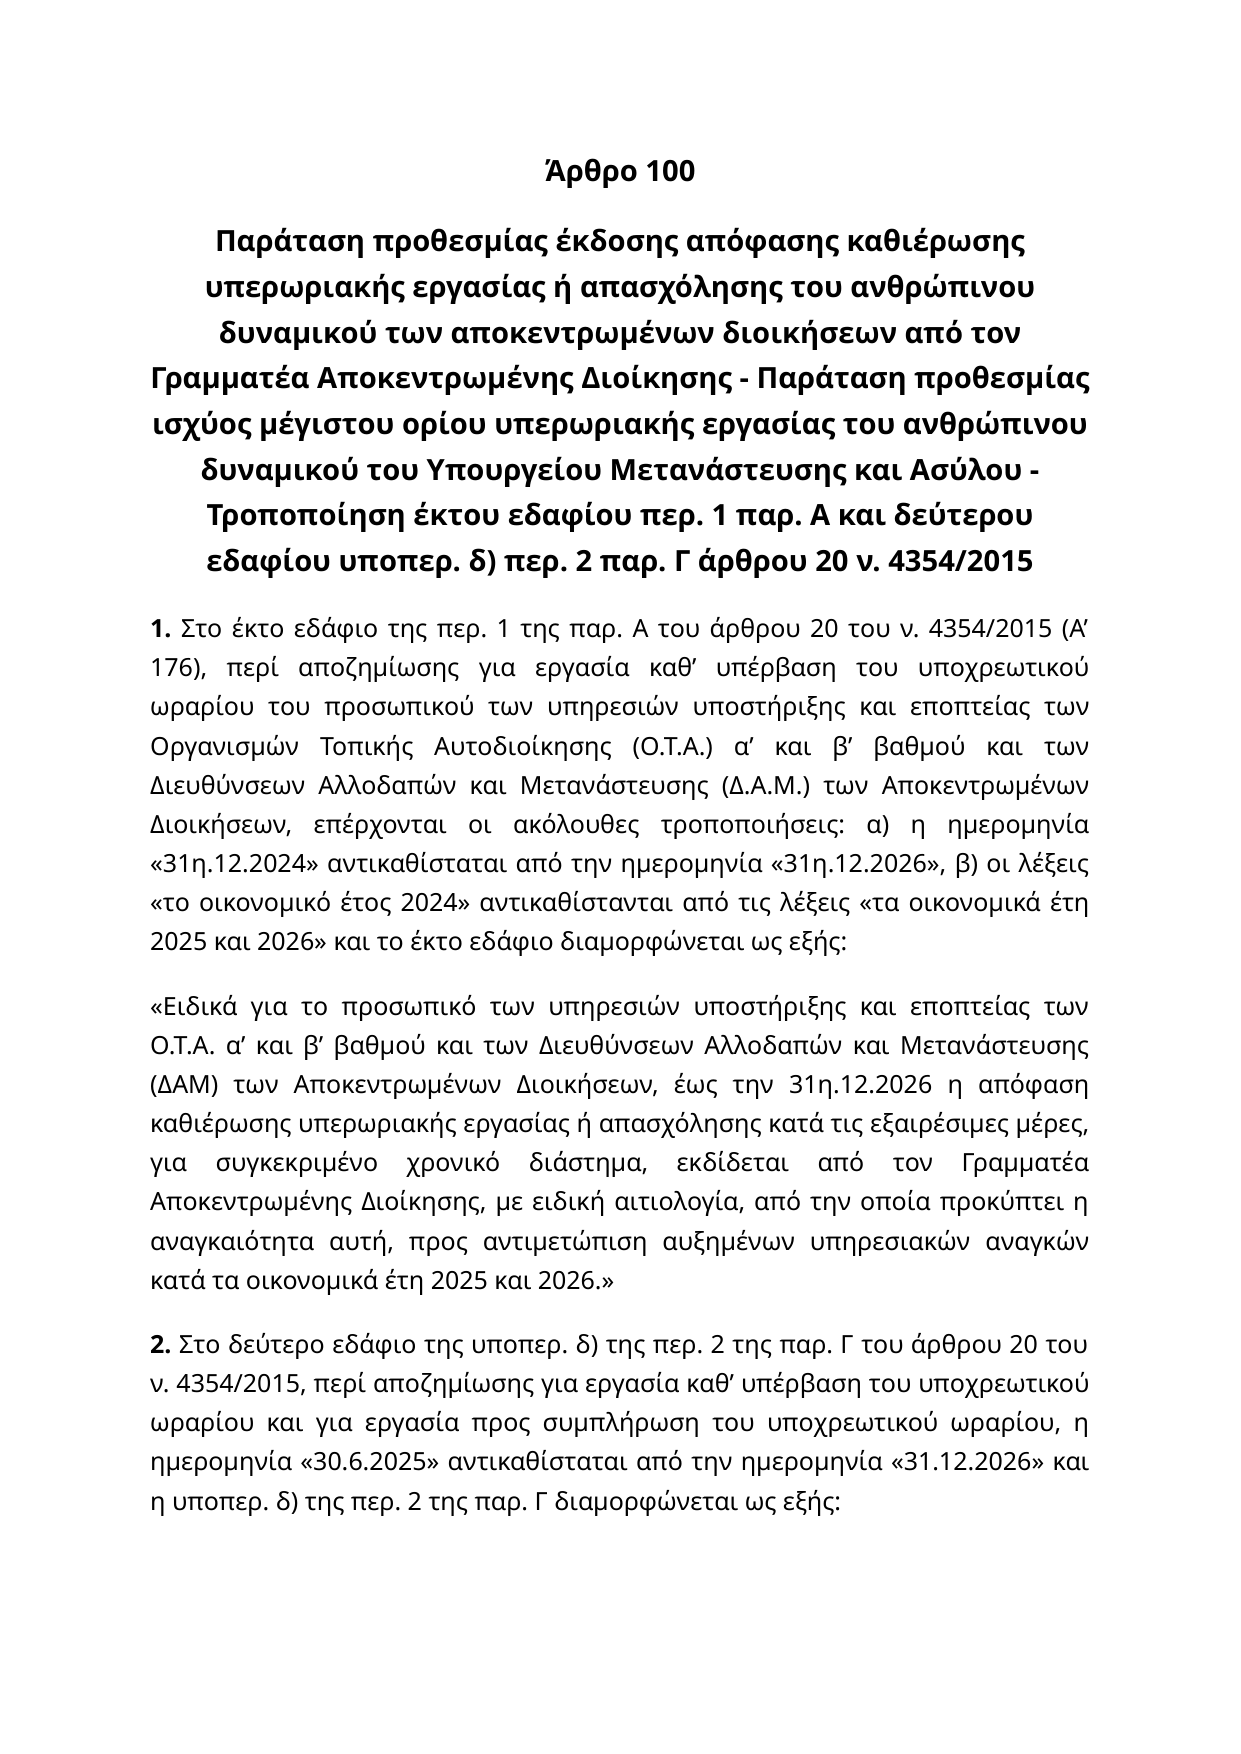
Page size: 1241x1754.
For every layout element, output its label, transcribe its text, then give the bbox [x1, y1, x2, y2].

text 2. Στο δεύτερο εδάφιο της υποπερ. δ) της περ. 2 της παρ. Γ του άρθρου 20 του ν. 4354/2015, περί αποζημίωσης για εργασία καθ’ υπέρβαση του υποχρεωτικού ωραρίου και για εργασία προς συμπλήρωση του υποχρεωτικού ωραρίου, η ημερομηνία «30.6.2025» αντικαθίσταται από την ημερομηνία «31.12.2026» και η υποπερ. δ) της περ. 2 της παρ. Γ διαμορφώνεται ως εξής: [150, 1326, 1090, 1517]
subtitle Παράταση προθεσμίας έκδοσης απόφασης καθιέρωσης υπερωριακής εργασίας ή απασχόλησης του ανθρώπινου δυναμικού των αποκεντρωμένων διοικήσεων από τον Γραμματέα Αποκεντρωμένης Διοίκησης - Παράταση προθεσμίας ισχύος μέγιστου ορίου υπερωριακής εργασίας του ανθρώπινου δυναμικού του Υπουργείου Μετανάστευσης και Ασύλου - Τροποποίηση έκτου εδαφίου περ. 1 παρ. Α και δεύτερου εδαφίου υποπερ. δ) περ. 2 παρ. Γ άρθρου 20 ν. 4354/2015 [150, 221, 1090, 580]
text 1. Στο έκτο εδάφιο της περ. 1 της παρ. Α του άρθρου 20 του ν. 4354/2015 (Α’ 176), περί αποζημίωσης για εργασία καθ’ υπέρβαση του υποχρεωτικού ωραρίου του προσωπικού των υπηρεσιών υποστήριξης και εποπτείας των Οργανισμών Τοπικής Αυτοδιοίκησης (Ο.Τ.Α.) α’ και β’ βαθμού και των Διευθύνσεων Αλλοδαπών και Μετανάστευσης (Δ.Α.Μ.) των Αποκεντρωμένων Διοικήσεων, επέρχονται οι ακόλουθες τροποποιήσεις: α) η ημερομηνία «31η.12.2024» αντικαθίσταται από την ημερομηνία «31η.12.2026», β) οι λέξεις «το οικονομικό έτος 2024» αντικαθίστανται από τις λέξεις «τα οικονομικά έτη 2025 και 2026» και το έκτο εδάφιο διαμορφώνεται ως εξής: [150, 611, 1090, 958]
subtitle Άρθρο 100 [150, 150, 1090, 190]
text «Ειδικά για το προσωπικό των υπηρεσιών υποστήριξης και εποπτείας των Ο.Τ.Α. α’ και β’ βαθμού και των Διευθύνσεων Αλλοδαπών και Μετανάστευσης (ΔΑΜ) των Αποκεντρωμένων Διοικήσεων, έως την 31η.12.2026 η απόφαση καθιέρωσης υπερωριακής εργασίας ή απασχόλησης κατά τις εξαιρέσιμες μέρες, για συγκεκριμένο χρονικό διάστημα, εκδίδεται από τον Γραμματέα Αποκεντρωμένης Διοίκησης, με ειδική αιτιολογία, από την οποία προκύπτει η αναγκαιότητα αυτή, προς αντιμετώπιση αυξημένων υπηρεσιακών αναγκών κατά τα οικονομικά έτη 2025 και 2026.» [150, 988, 1090, 1296]
